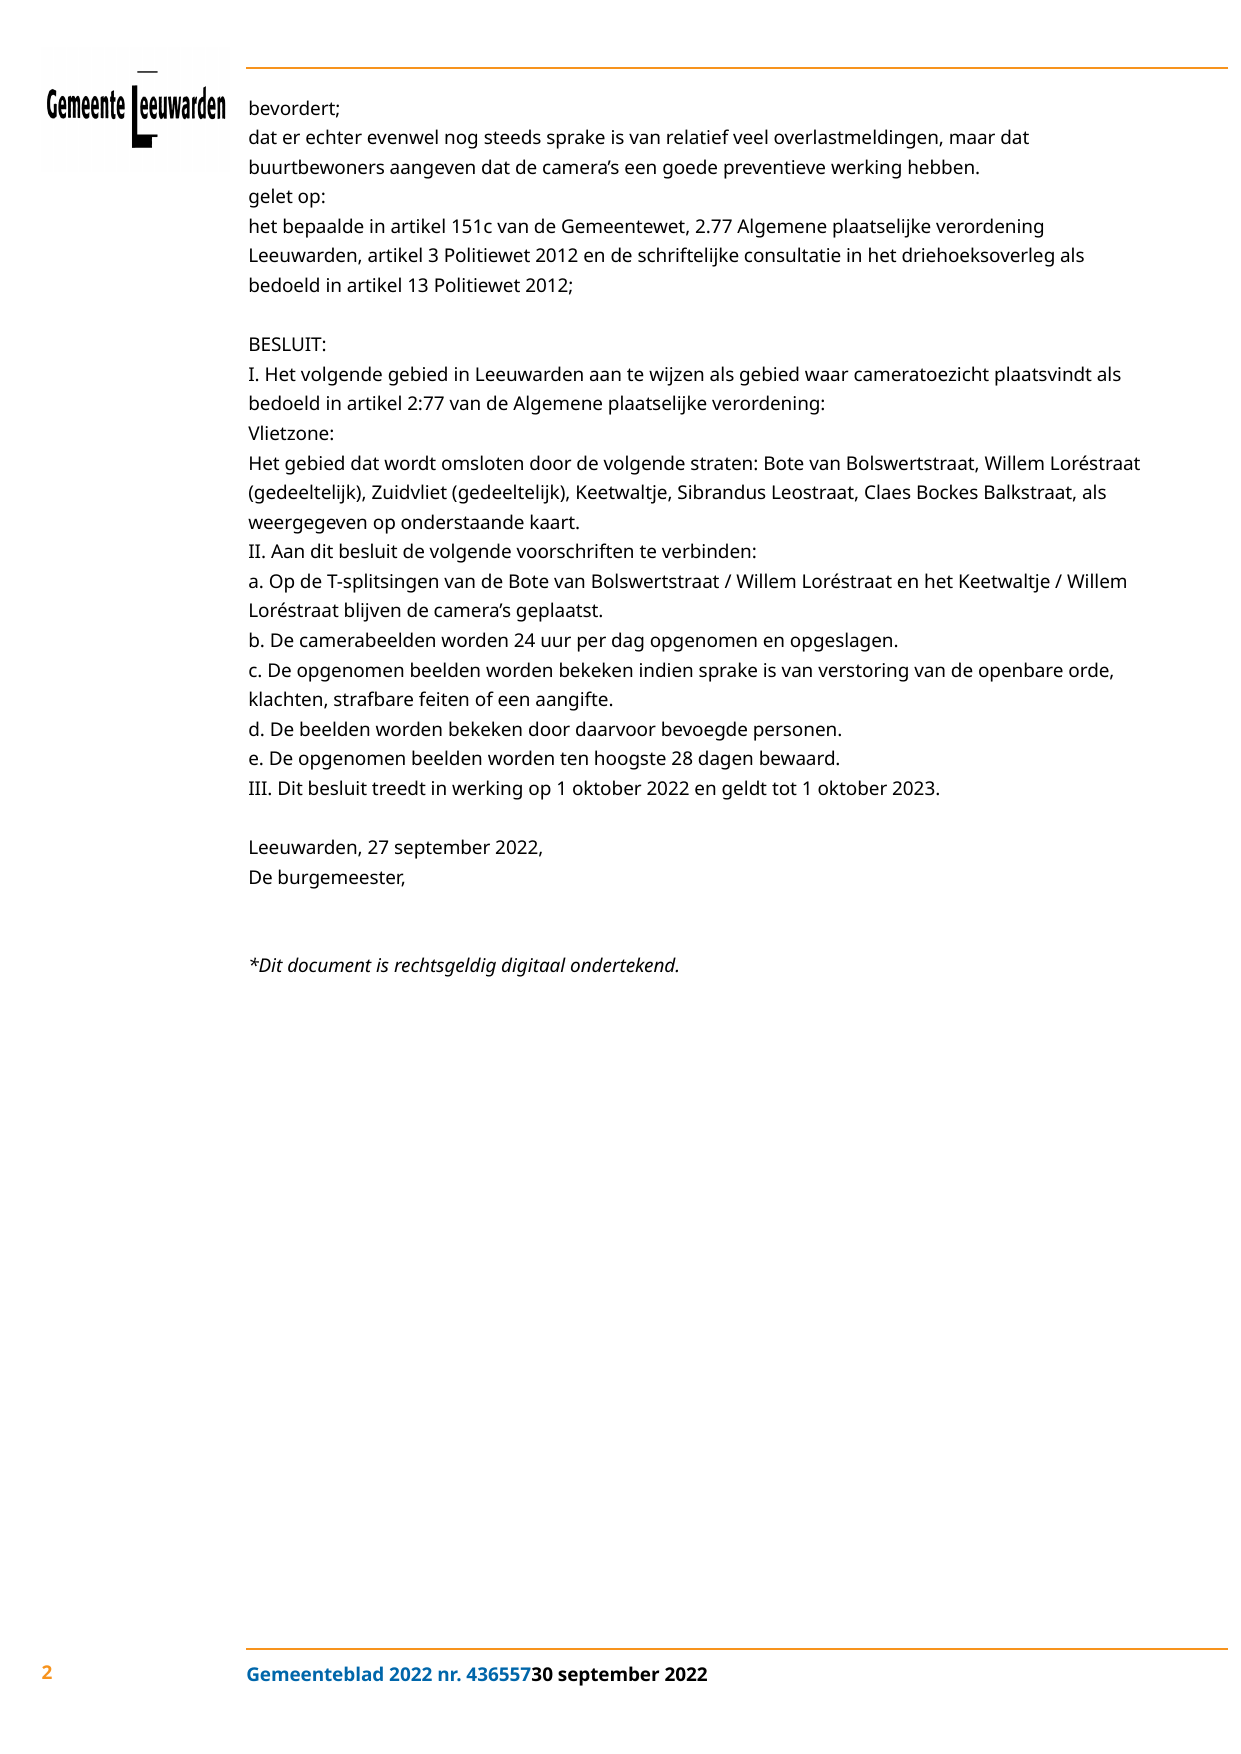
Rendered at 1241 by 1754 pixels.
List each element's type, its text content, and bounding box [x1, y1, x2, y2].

text *Dit document is rechtsgeldig digitaal ondertekend. [248, 953, 1152, 978]
text b. De camerabeelden worden 24 uur per dag opgenomen en opgeslagen. [248, 627, 1152, 653]
text a. Op de T-splitsingen van de Bote van Bolswertstraat / Willem Loréstraat en het Keetwaltje / Willem Loréstraat blijven de camera’s geplaatst. [248, 568, 1152, 623]
text II. Aan dit besluit de volgende voorschriften te verbinden: [248, 538, 1152, 564]
text bevordert; [248, 95, 1152, 121]
text Leeuwarden, 27 september 2022, [248, 834, 1152, 860]
text Het gebied dat wordt omsloten door de volgende straten: Bote van Bolswertstraat, Willem Loréstraat (gedeeltelijk), Zuidvliet (gedeeltelijk), Keetwaltje, Sibrandus Leostraat, Claes Bockes Balkstraat, als weergegeven op onderstaande kaart. [248, 450, 1152, 535]
text e. De opgenomen beelden worden ten hoogste 28 dagen bewaard. [248, 746, 1152, 771]
picture [41, 47, 231, 172]
text I. Het volgende gebied in Leeuwarden aan te wijzen als gebied waar cameratoezicht plaatsvindt als bedoeld in artikel 2:77 van de Algemene plaatselijke verordening: [248, 361, 1152, 416]
text c. De opgenomen beelden worden bekeken indien sprake is van verstoring van de openbare orde, klachten, strafbare feiten of een aangifte. [248, 657, 1152, 712]
text d. De beelden worden bekeken door daarvoor bevoegde personen. [248, 716, 1152, 742]
text III. Dit besluit treedt in werking op 1 oktober 2022 en geldt tot 1 oktober 2023. [248, 775, 1152, 801]
text dat er echter evenwel nog steeds sprake is van relatief veel overlastmeldingen, maar dat buurtbewoners aangeven dat de camera’s een goede preventieve werking hebben. [248, 124, 1152, 180]
text gelet op: [248, 183, 1152, 209]
text De burgemeester, [248, 864, 1152, 890]
text BESLUIT: [248, 331, 1152, 357]
text het bepaalde in artikel 151c van de Gemeentewet, 2.77 Algemene plaatselijke verordening Leeuwarden, artikel 3 Politiewet 2012 en de schriftelijke consultatie in het driehoeksoverleg als bedoeld in artikel 13 Politiewet 2012; [248, 213, 1152, 298]
text Vlietzone: [248, 420, 1152, 446]
